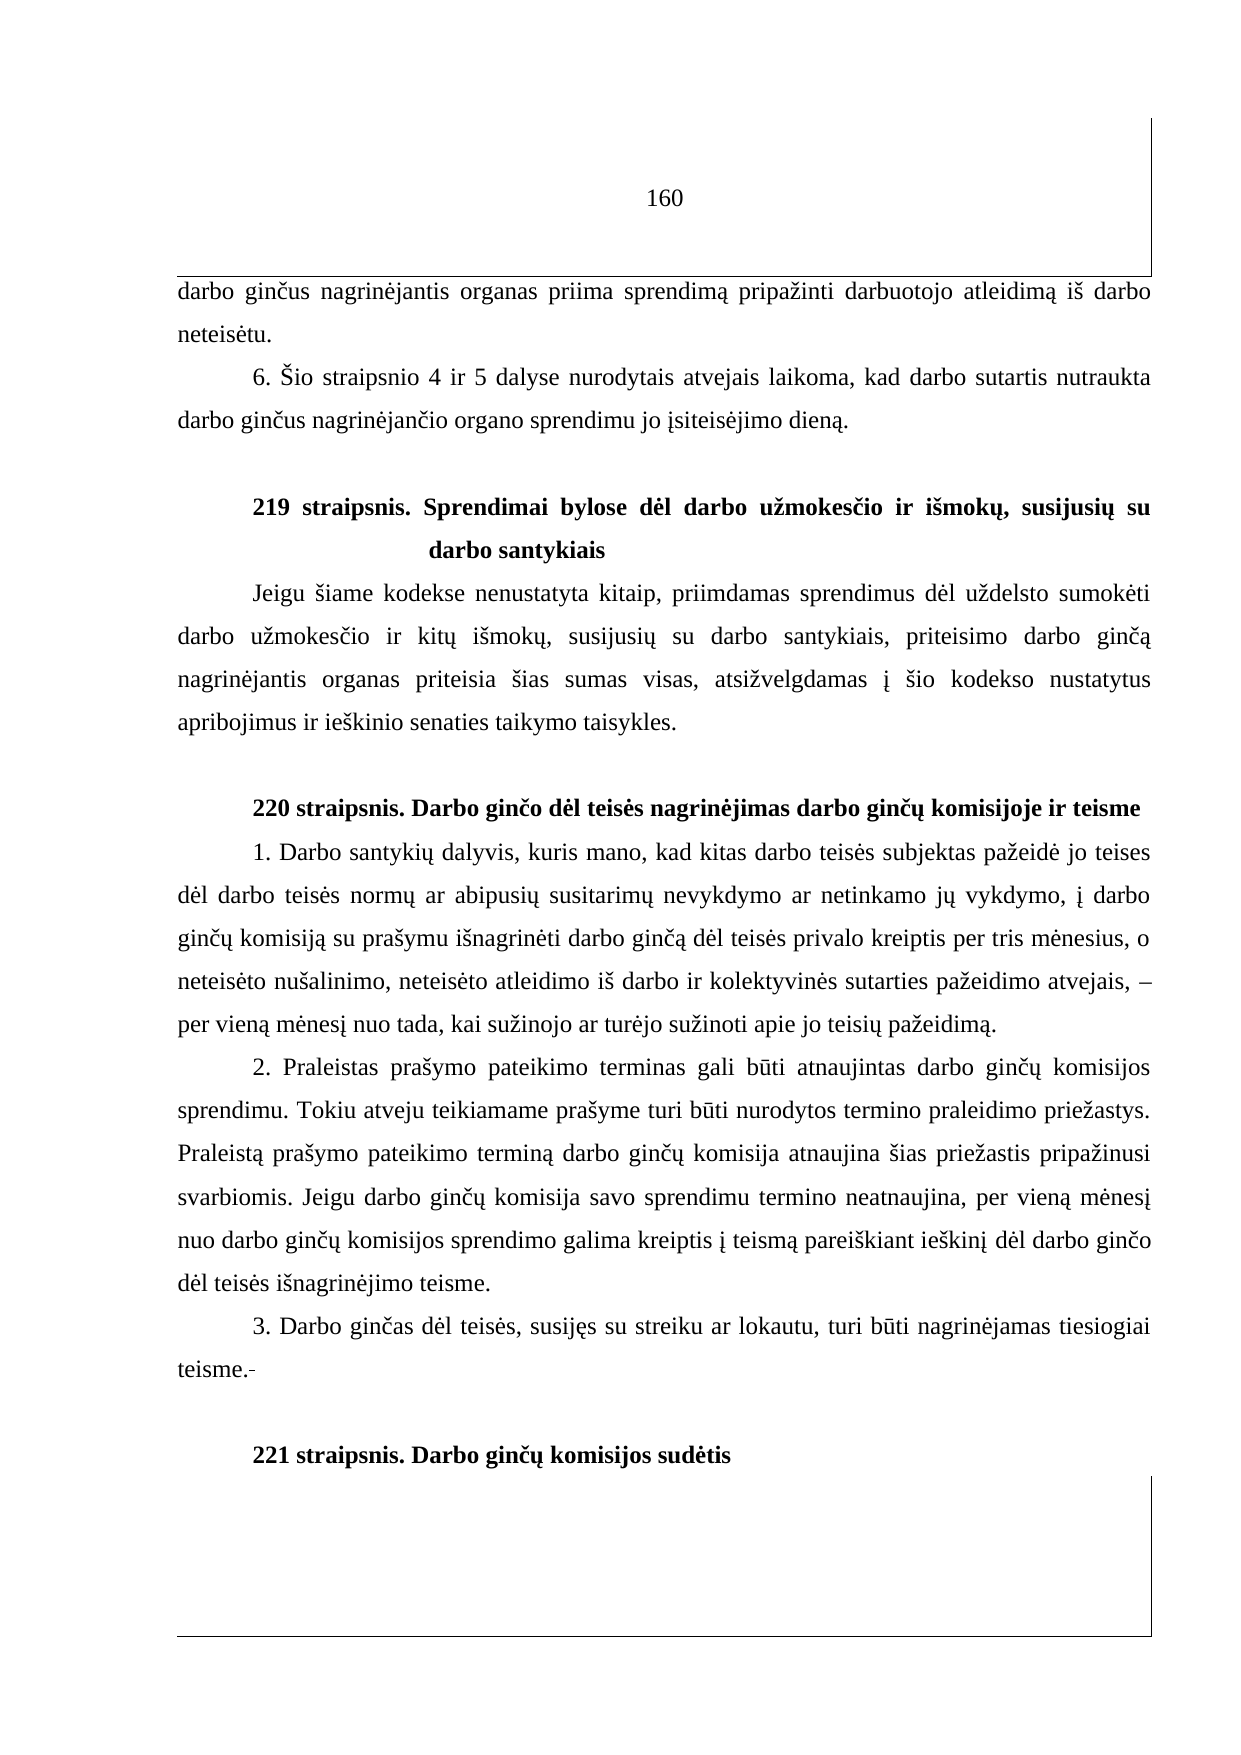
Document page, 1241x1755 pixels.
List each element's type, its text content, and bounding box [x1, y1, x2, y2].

subtitle 221 straipsnis. Darbo ginčų komisijos sudėtis [177, 1440, 1152, 1469]
text 6. Šio straipsnio 4 ir 5 dalyse nurodytais atvejais laikoma, kad darbo sutartis nutraukta darbo ginčus nagrinėjančio organo sprendimu jo įsiteisėjimo dieną. [177, 362, 1152, 434]
text 3. Darbo ginčas dėl teisės, susijęs su streiku ar lokautu, turi būti nagrinėjamas tiesiogiai teisme. [177, 1311, 1152, 1383]
text Jeigu šiame kodekse nenustatyta kitaip, priimdamas sprendimus dėl uždelsto sumokėti darbo užmokesčio ir kitų išmokų, susijusių su darbo santykiais, priteisimo darbo ginčą nagrinėjantis organas priteisia šias sumas visas, atsižvelgdamas į šio kodekso nustatytus apribojimus ir ieškinio senaties taikymo taisykles. [177, 578, 1152, 736]
text 1. Darbo santykių dalyvis, kuris mano, kad kitas darbo teisės subjektas pažeidė jo teises dėl darbo teisės normų ar abipusių susitarimų nevykdymo ar netinkamo jų vykdymo, į darbo ginčų komisiją su prašymu išnagrinėti darbo ginčą dėl teisės privalo kreiptis per tris mėnesius, o neteisėto nušalinimo, neteisėto atleidimo iš darbo ir kolektyvinės sutarties pažeidimo atvejais, –per vieną mėnesį nuo tada, kai sužinojo ar turėjo sužinoti apie jo teisių pažeidimą. [177, 837, 1152, 1038]
text 2. Praleistas prašymo pateikimo terminas gali būti atnaujintas darbo ginčų komisijos sprendimu. Tokiu atveju teikiamame prašyme turi būti nurodytos termino praleidimo priežastys. Praleistą prašymo pateikimo terminą darbo ginčų komisija atnaujina šias priežastis pripažinusi svarbiomis. Jeigu darbo ginčų komisija savo sprendimu termino neatnaujina, per vieną mėnesį nuo darbo ginčų komisijos sprendimo galima kreiptis į teismą pareiškiant ieškinį dėl darbo ginčo dėl teisės išnagrinėjimo teisme. [177, 1052, 1152, 1297]
subtitle 219 straipsnis. Sprendimai bylose dėl darbo užmokesčio ir išmokų, susijusių su darbo santykiais [252, 492, 1152, 563]
subtitle 220 straipsnis. Darbo ginčo dėl teisės nagrinėjimas darbo ginčų komisijoje ir teisme [177, 793, 1152, 822]
text darbo ginčus nagrinėjantis organas priima sprendimą pripažinti darbuotojo atleidimą iš darbo neteisėtu. [177, 276, 1152, 348]
